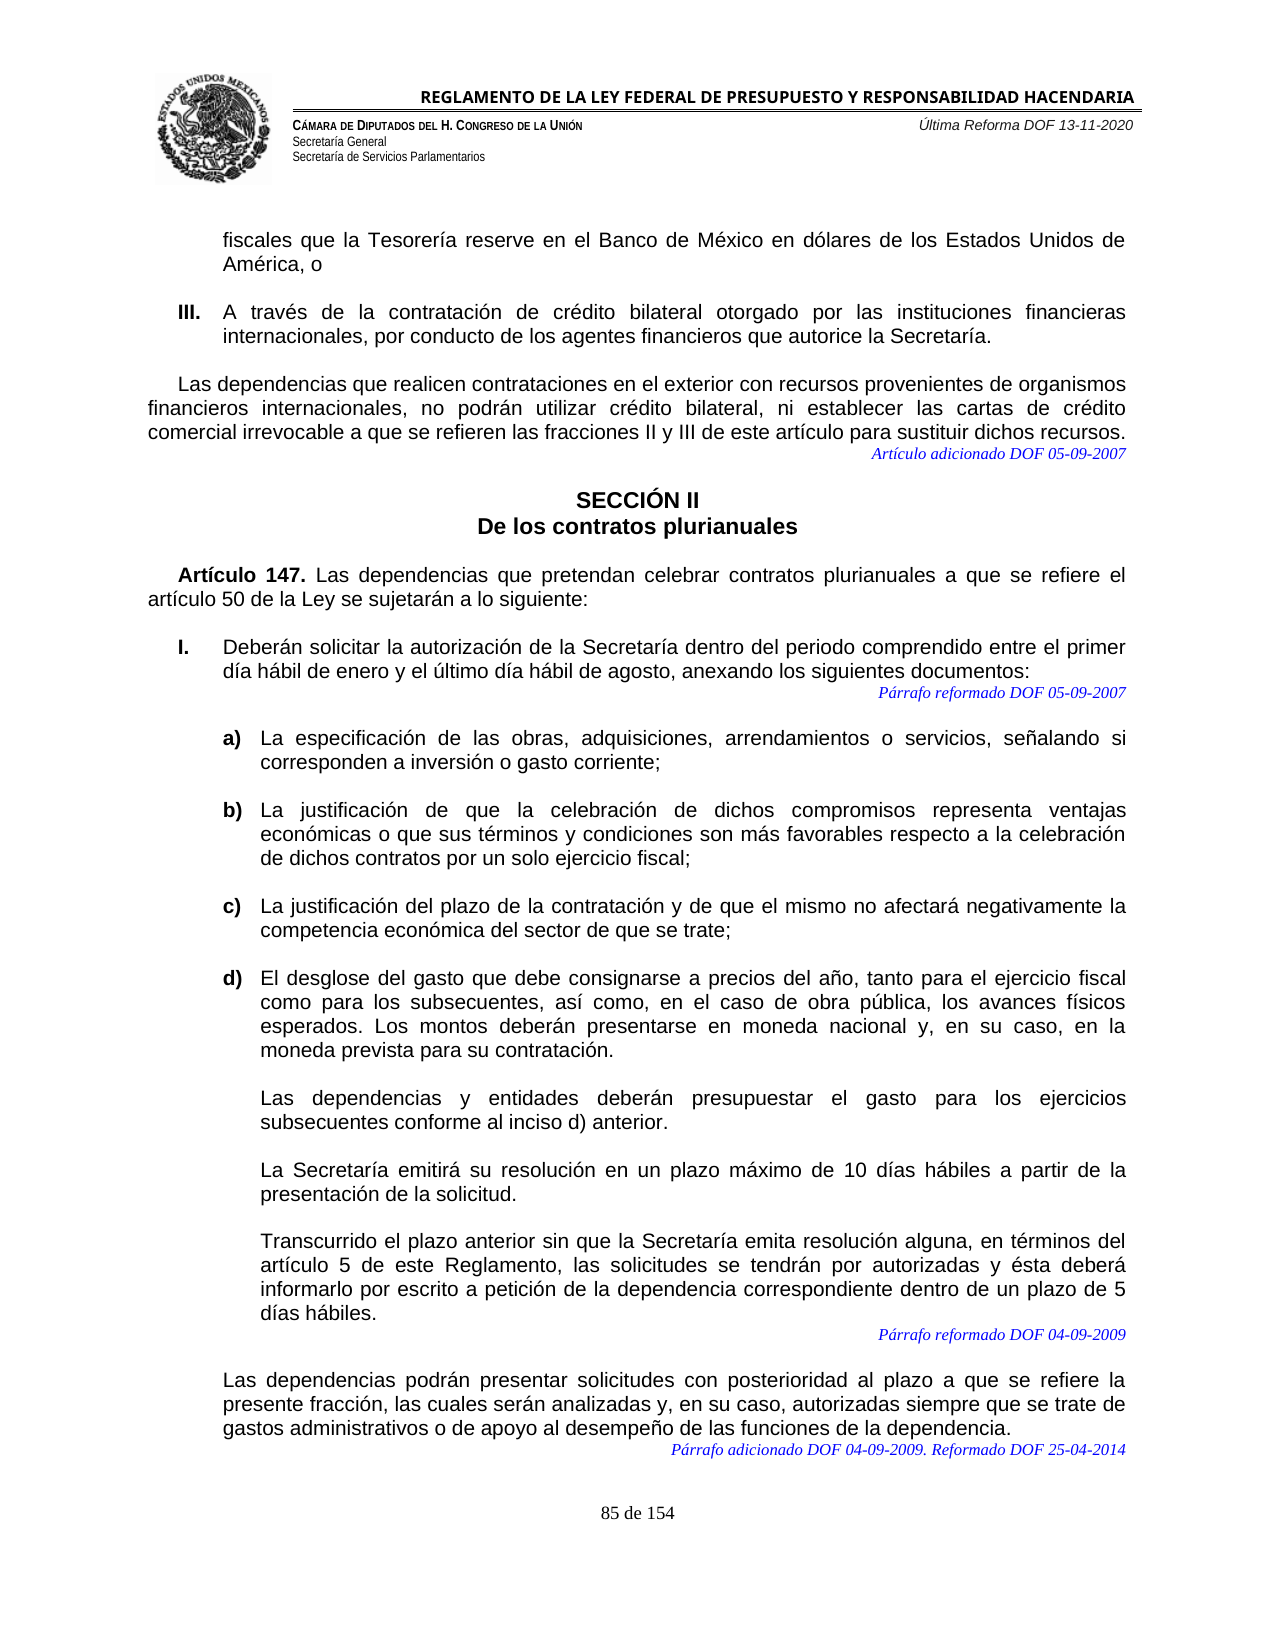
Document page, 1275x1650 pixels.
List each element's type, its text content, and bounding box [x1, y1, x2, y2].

text Párrafo reformado DOF 04-09-2009 [148, 1325, 1127, 1344]
text Artículo 147. Las dependencias que pretendan celebrar contratos plurianuales a que se refiere el artículo 50 de la Ley se sujetarán a lo siguiente: [148, 563, 1127, 611]
text De los contratos plurianuales [148, 513, 1127, 539]
text I. Deberán solicitar la autorización de la Secretaría dentro del periodo comprendido entre el primer día hábil de enero y el último día hábil de agosto, anexando los siguientes documentos: [178, 635, 1127, 683]
text b) La justificación de que la celebración de dichos compromisos representa ventajas económicas o que sus términos y condiciones son más favorables respecto a la celebración de dichos contratos por un solo ejercicio fiscal; [223, 798, 1127, 870]
text Las dependencias y entidades deberán presupuestar el gasto para los ejercicios subsecuentes conforme al inciso d) anterior. [260, 1086, 1127, 1133]
text d) El desglose del gasto que debe consignarse a precios del año, tanto para el ejercicio fiscal como para los subsecuentes, así como, en el caso de obra pública, los avances físicos esperados. Los montos deberán presentarse en moneda nacional y, en su caso, en la moneda prevista para su contratación. [223, 966, 1127, 1062]
text a) La especificación de las obras, adquisiciones, arrendamientos o servicios, señalando si corresponden a inversión o gasto corriente; [223, 726, 1127, 774]
text III. A través de la contratación de crédito bilateral otorgado por las instituciones financieras internacionales, por conducto de los agentes financieros que autorice la Secretaría. [178, 300, 1127, 348]
text Párrafo reformado DOF 05-09-2007 [148, 683, 1127, 702]
text Transcurrido el plazo anterior sin que la Secretaría emita resolución alguna, en términos del artículo 5 de este Reglamento, las solicitudes se tendrán por autorizadas y ésta deberá informarlo por escrito a petición de la dependencia correspondiente dentro de un plazo de 5 días hábiles. [260, 1229, 1127, 1325]
text Las dependencias que realicen contrataciones en el exterior con recursos provenientes de organismos financieros internacionales, no podrán utilizar crédito bilateral, ni establecer las cartas de crédito comercial irrevocable a que se refieren las fracciones II y III de este artículo para sustituir dichos recursos. [148, 372, 1127, 443]
text Las dependencias podrán presentar solicitudes con posterioridad al plazo a que se refiere la presente fracción, las cuales serán analizadas y, en su caso, autorizadas siempre que se trate de gastos administrativos o de apoyo al desempeño de las funciones de la dependencia. [178, 1368, 1127, 1440]
text Artículo adicionado DOF 05-09-2007 [148, 443, 1127, 463]
text SECCIÓN II [148, 487, 1127, 513]
text La Secretaría emitirá su resolución en un plazo máximo de 10 días hábiles a partir de la presentación de la solicitud. [260, 1157, 1127, 1205]
text Párrafo adicionado DOF 04-09-2009. Reformado DOF 25-04-2014 [148, 1440, 1127, 1459]
text c) La justificación del plazo de la contratación y de que el mismo no afectará negativamente la competencia económica del sector de que se trate; [223, 894, 1127, 942]
text fiscales que la Tesorería reserve en el Banco de México en dólares de los Estados Unidos de América, o [178, 228, 1127, 276]
